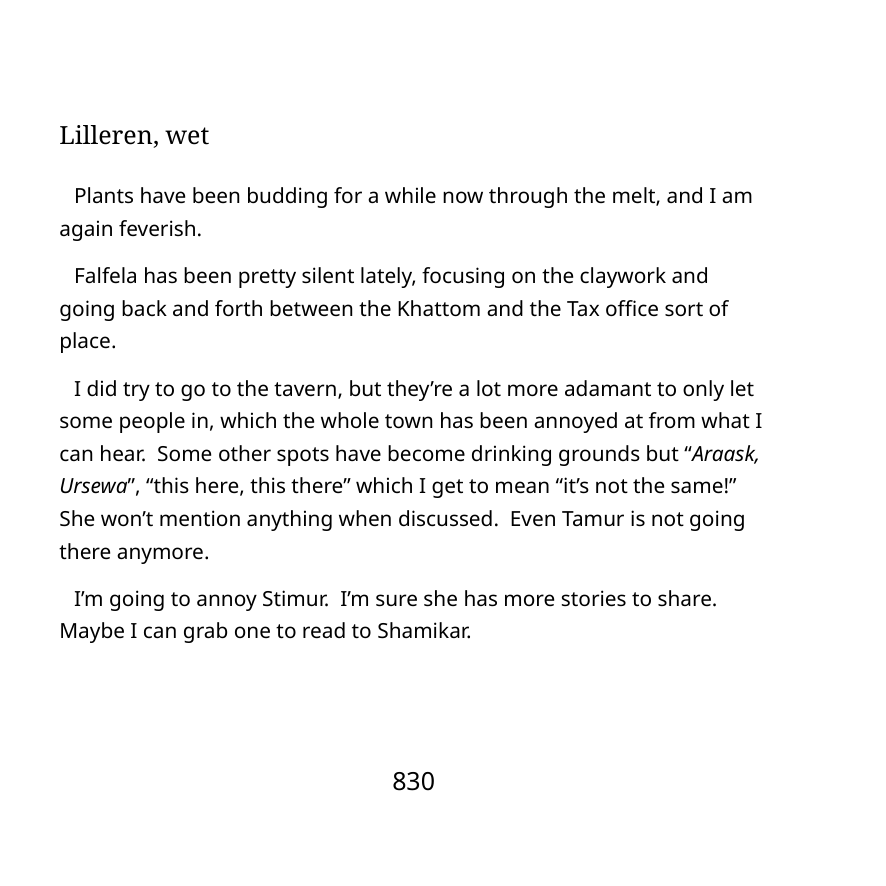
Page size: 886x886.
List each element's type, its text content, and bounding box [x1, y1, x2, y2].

subtitle Lilleren, wet [59, 118, 768, 152]
text I’m going to annoy Stimur. I’m sure she has more stories to share. Maybe I can grab one to read to Shamikar. [59, 584, 768, 645]
text Plants have been budding for a while now through the melt, and I am again feverish. [59, 182, 768, 243]
text Falfela has been pretty silent lately, focusing on the claywork and going back and forth between the Khattom and the Tax office sort of place. [59, 261, 768, 355]
text I did try to go to the tavern, but they’re a lot more adamant to only let some people in, which the whole town has been annoyed at from what I can hear. Some other spots have become drinking grounds but “Araask, Ursewa”, “this here, this there” which I get to mean “it’s not the same!” She won’t mention anything when discussed. Even Tamur is not going there anymore. [59, 374, 768, 565]
